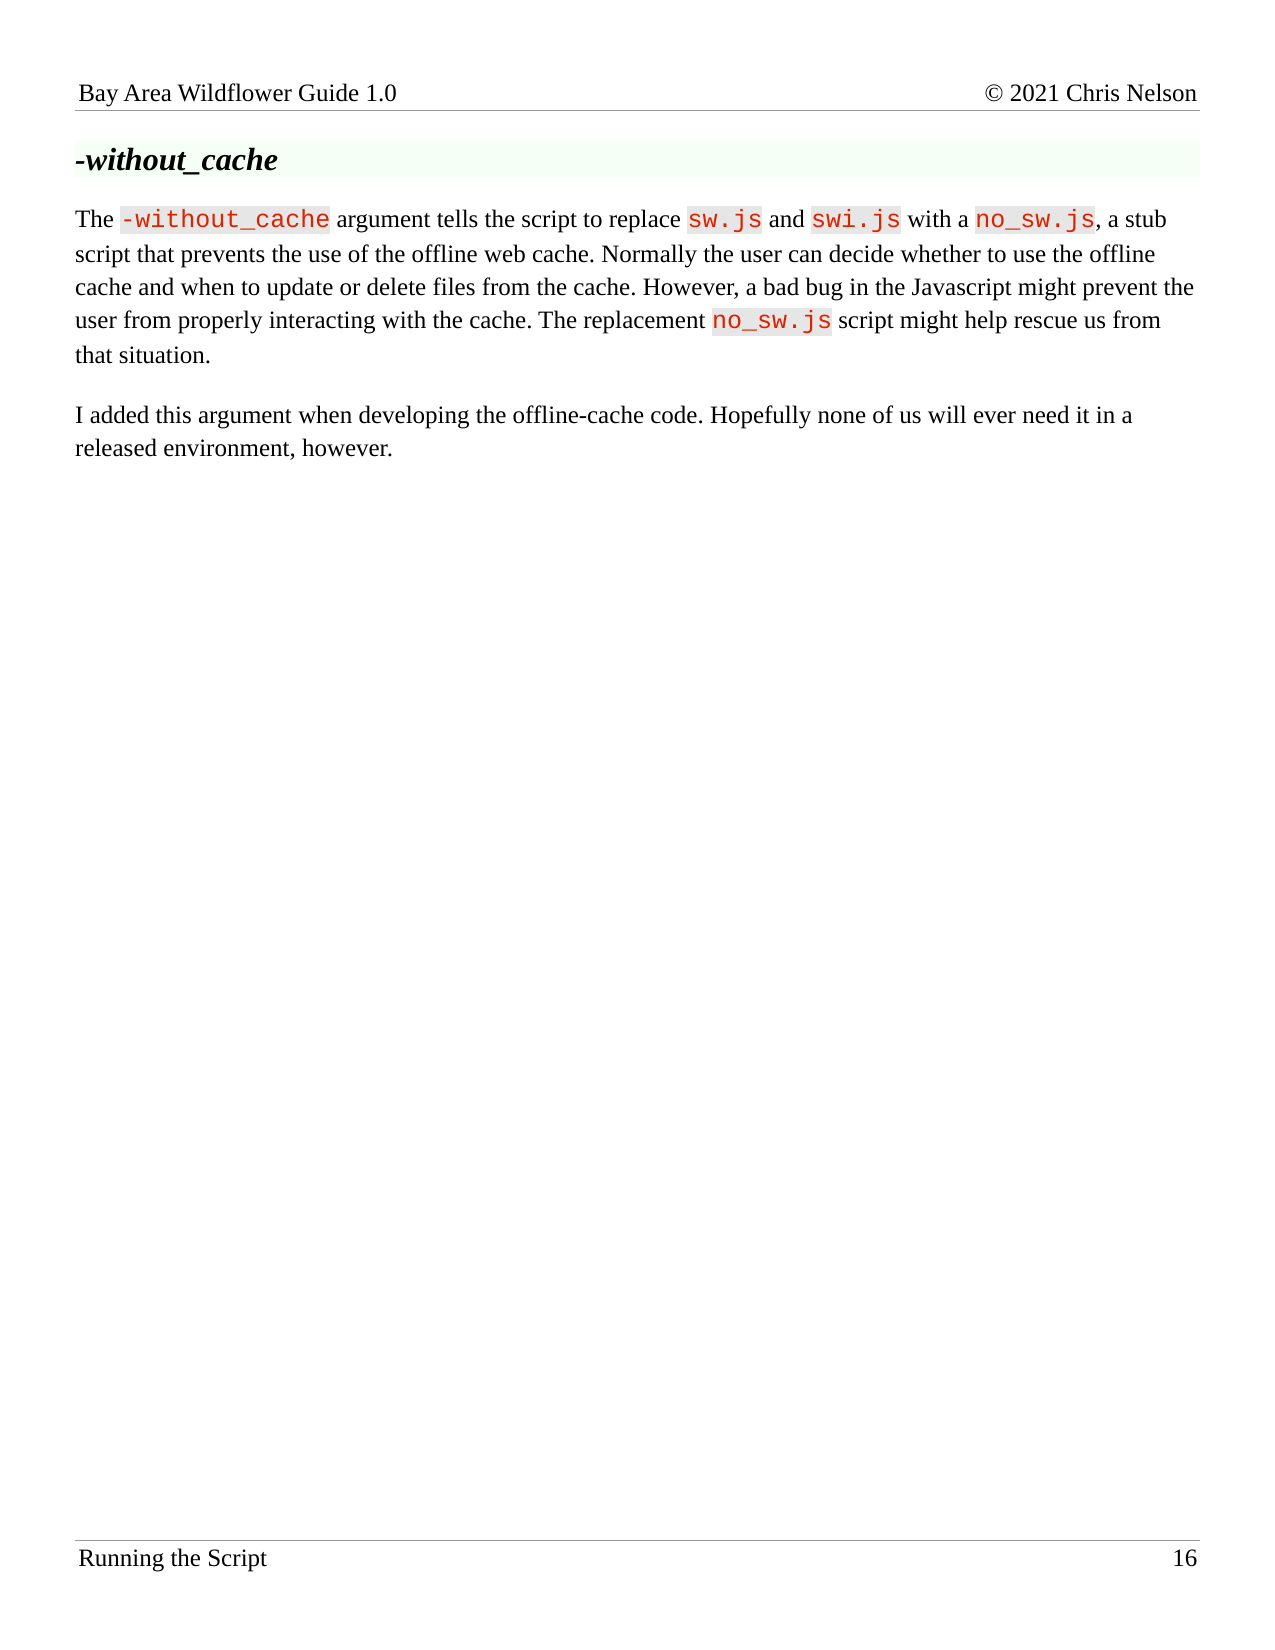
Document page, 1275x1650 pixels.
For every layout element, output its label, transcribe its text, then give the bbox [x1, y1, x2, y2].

text The -without_cache argument tells the script to replace sw.js and swi.js with a no_sw.js, a stub script that prevents the use of the offline web cache. Normally the user can decide whether to use the offline cache and when to update or delete files from the cache. However, a bad bug in the Javascript might prevent the user from properly interacting with the cache. The replacement no_sw.js script might help rescue us from that situation. [75, 204, 1200, 369]
text I added this argument when developing the offline-cache code. Hopefully none of us will ever need it in a released environment, however. [75, 400, 1200, 462]
subtitle -without_cache [75, 140, 1200, 177]
